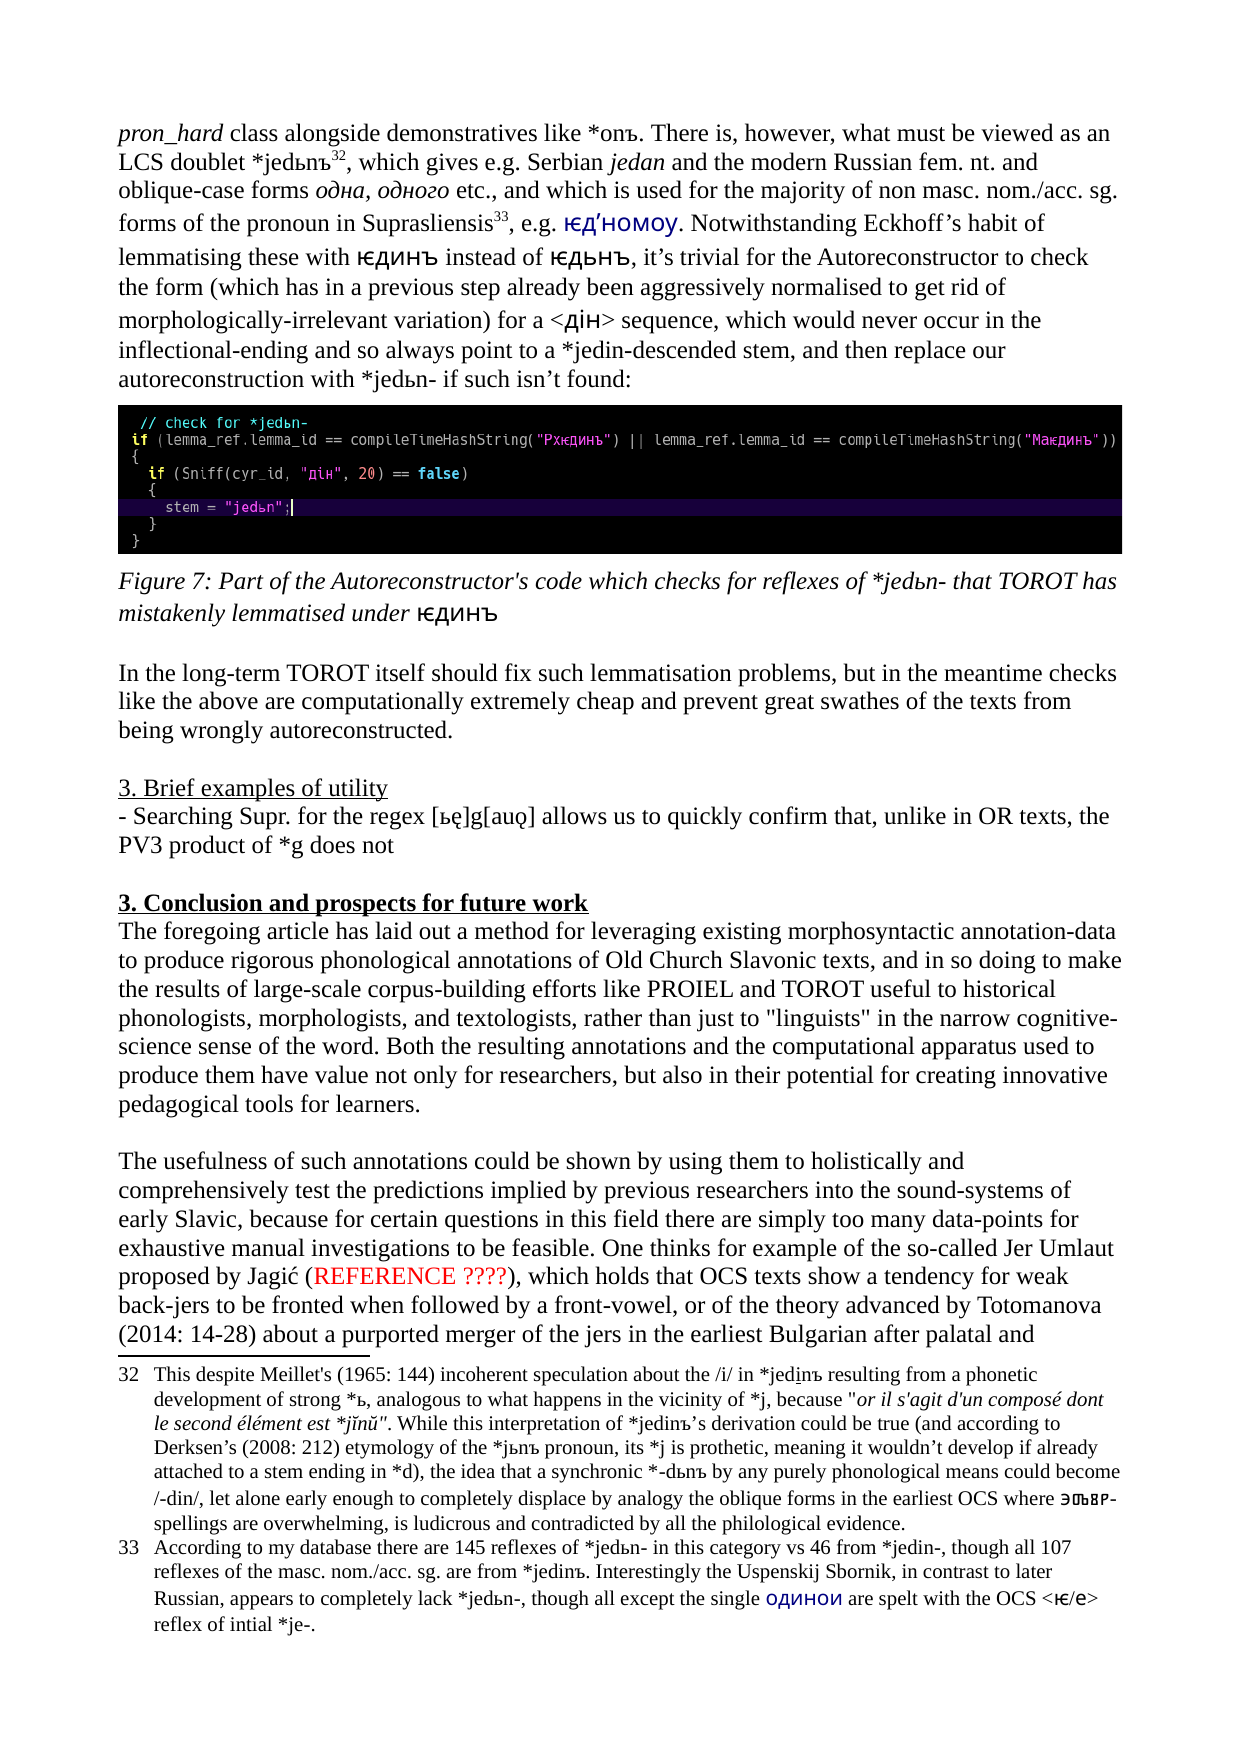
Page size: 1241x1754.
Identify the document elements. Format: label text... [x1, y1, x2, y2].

text According to my database there are 145 reflexes of *jedьn‑ in this category vs 46 from *jedin‑, though all 107 reflexes of the masc. nom./acc. sg. are from *jedinъ. Interestingly the Uspenskij Sbornik, in contrast to later Russian, appears to completely lack *jedьn‑, though all except the single одинои are spelt with the OCS <ѥ/е> reflex of intial *je‑. [118, 1535, 1122, 1636]
picture [118, 405, 1123, 554]
text The foregoing article has laid out a method for leveraging existing morphosyntactic annotation-data to produce rigorous phonological annotations of Old Church Slavonic texts, and in so doing to make the results of large-scale corpus-building efforts like PROIEL and TOROT useful to historical phonologists, morphologists, and textologists, rather than just to "linguists" in the narrow cognitive-science sense of the word. Both the resulting annotations and the computational apparatus used to produce them have value not only for researchers, but also in their potential for creating innovative pedagogical tools for learners. [118, 916, 1122, 1118]
text The usefulness of such annotations could be shown by using them to holistically and comprehensively test the predictions implied by previous researchers into the sound-systems of early Slavic, because for certain questions in this field there are simply too many data-points for exhaustive manual investigations to be feasible. One thinks for example of the so-called Jer Umlaut proposed by Jagić (REFERENCE ????), which holds that OCS texts show a tendency for weak back-jers to be fronted when followed by a front-vowel, or of the theory advanced by Totomanova (2014: 14-28) about a purported merger of the jers in the earliest Bulgarian after palatal and [118, 1146, 1122, 1348]
text This despite Meillet's (1965: 144) incoherent speculation about the /i/ in *jedinъ resulting from a phonetic development of strong *ь, analogous to what happens in the vicinity of *j, because "or il s'agit d'un composé dont le second élément est *jĭnŭ". While this interpretation of *jedinъ’s derivation could be true (and according to Derksen’s (2008: 212) etymology of the *jьnъ pronoun, its *j is prothetic, meaning it wouldn’t develop if already attached to a stem ending in *d), the idea that a synchronic *‑dьnъ by any purely phonological means could become /‑din/, let alone early enough to completely displace by analogy the oblique forms in the earliest OCS where ⰵⰴⰻⱀ‑ spellings are overwhelming, is ludicrous and contradicted by all the philological evidence. [118, 1362, 1122, 1535]
text pron_hard class alongside demonstratives like *onъ. There is, however, what must be viewed as an LCS doublet *jedьnъ, which gives e.g. Serbian jedan and the modern Russian fem. nt. and oblique-case forms одна, одного etc., and which is used for the majority of non masc. nom./acc. sg. forms of the pronoun in Suprasliensis, e.g. ѥдʼномоу. Notwithstanding Eckhoff’s habit of lemmatising these with ѥдинъ instead of ѥдьнъ, it’s trivial for the Autoreconstructor to check the form (which has in a previous step already been aggressively normalised to get rid of morphologically-irrelevant variation) for a <дін> sequence, which would never occur in the inflectional-ending and so always point to a *jedin-descended stem, and then replace our autoreconstruction with *jedьn‑ if such isn’t found: [118, 118, 1122, 393]
text Figure 7: Part of the Autoreconstructor's code which checks for reflexes of *jedьn- that TOROT has mistakenly lemmatised under ѥдинъ [118, 554, 1122, 629]
text - Searching Supr. for the regex [ьę]g[auǫ] allows us to quickly confirm that, unlike in OR texts, the PV3 product of *g does not [118, 801, 1122, 859]
text 3. Brief examples of utility [118, 773, 1122, 801]
text 3. Conclusion and prospects for future work [118, 888, 1122, 916]
text In the long-term TOROT itself should fix such lemmatisation problems, but in the meantime checks like the above are computationally extremely cheap and prevent great swathes of the texts from being wrongly autoreconstructed. [118, 658, 1122, 744]
